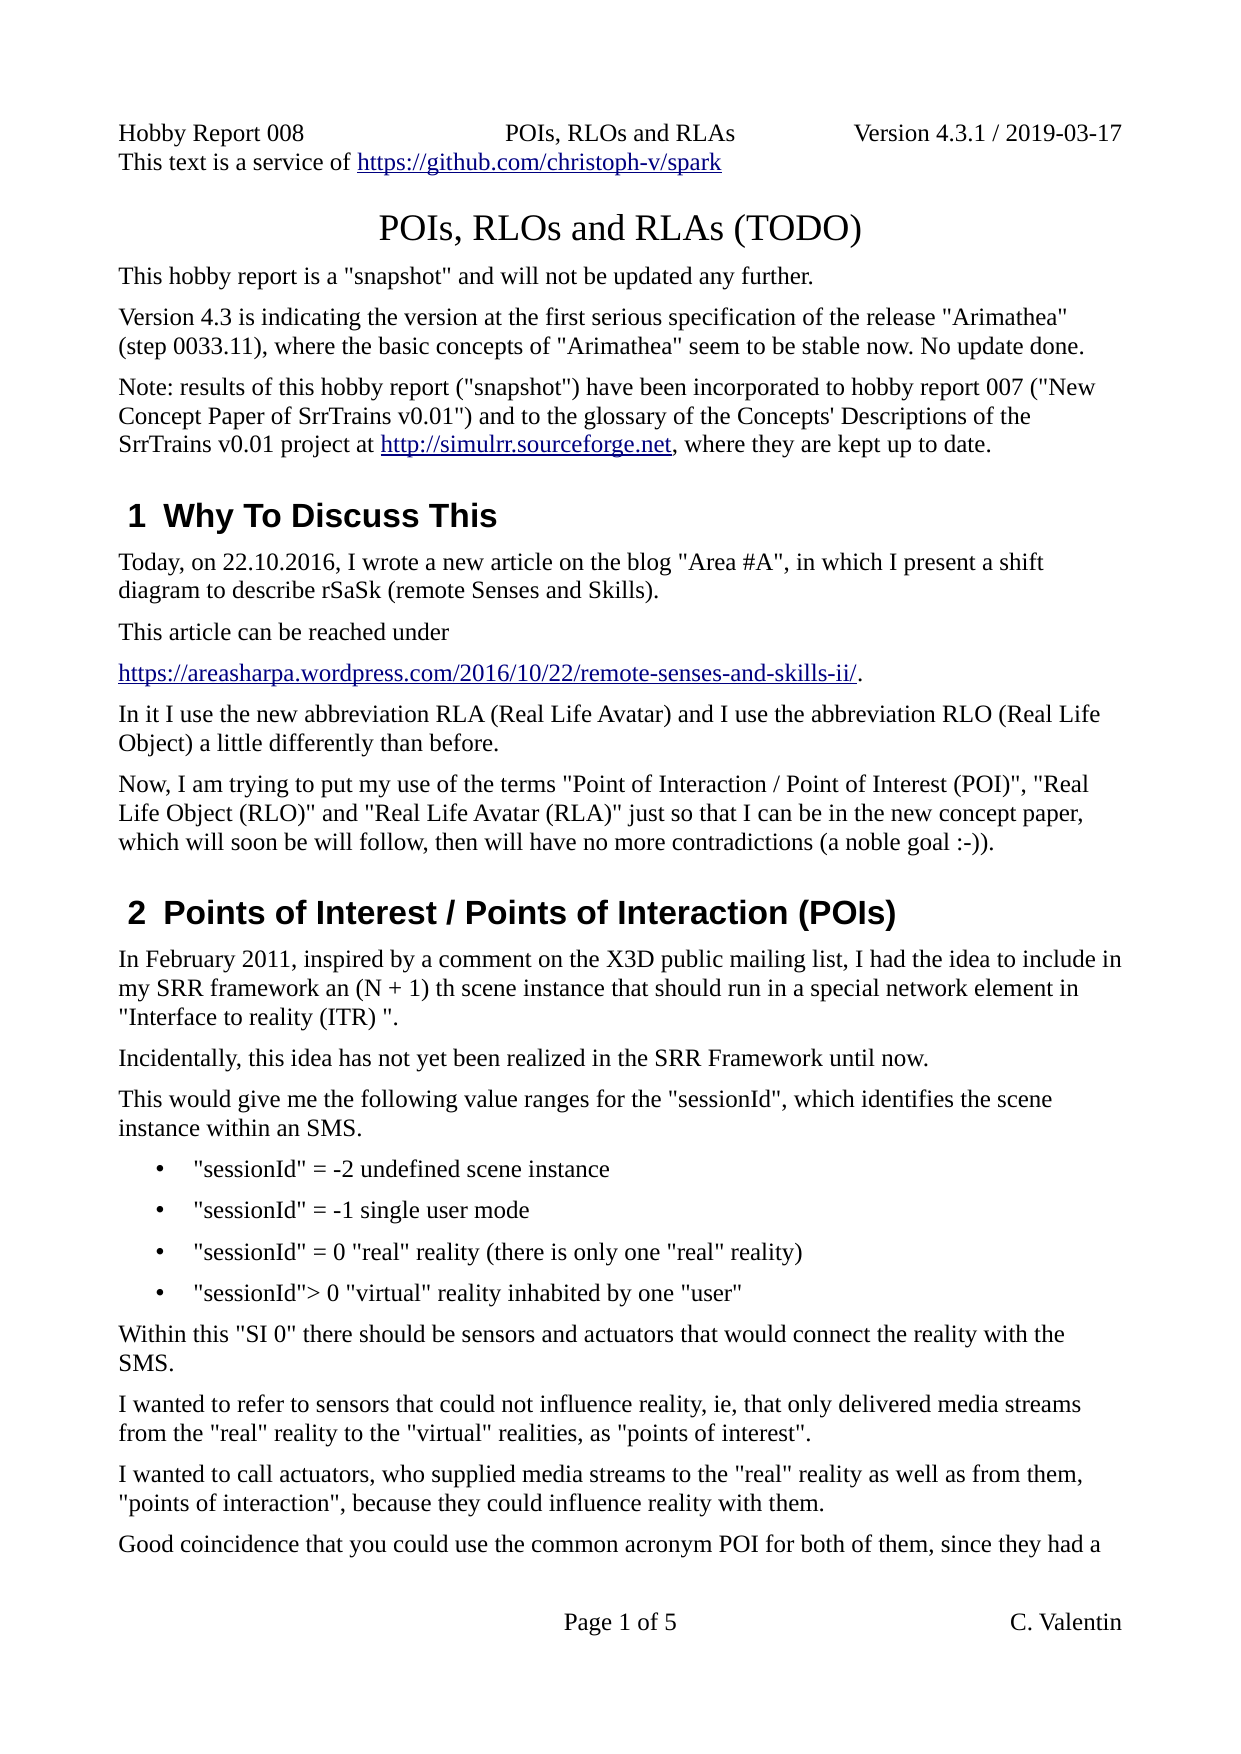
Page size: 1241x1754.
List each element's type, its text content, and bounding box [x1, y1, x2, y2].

subtitle Why To Discuss This [118, 496, 1122, 534]
text This hobby report is a "snapshot" and will not be updated any further. [118, 261, 1122, 289]
list "sessionId" = -1 single user mode [156, 1196, 1122, 1224]
text In it I use the new abbreviation RLA (Real Life Avatar) and I use the abbreviation RLO (Real Life Object) a little differently than before. [118, 699, 1122, 757]
text This article can be reached under [118, 617, 1122, 646]
text I wanted to call actuators, who supplied media streams to the "real" reality as well as from them, "points of interaction", because they could influence reality with them. [118, 1459, 1122, 1517]
text Now, I am trying to put my use of the terms "Point of Interaction / Point of Interest (POI)", "Real Life Object (RLO)" and "Real Life Avatar (RLA)" just so that I can be in the new concept paper, which will soon be will follow, then will have no more contradictions (a noble goal :-)). [118, 769, 1122, 856]
list "sessionId" = -2 undefined scene instance [156, 1154, 1122, 1183]
text https://areasharpa.wordpress.com/2016/10/22/remote-senses-and-skills-ii/. [118, 658, 1122, 687]
text Note: results of this hobby report ("snapshot") have been incorporated to hobby report 007 ("New Concept Paper of SrrTrains v0.01") and to the glossary of the Concepts' Descriptions of the SrrTrains v0.01 project at http://simulrr.sourceforge.net, where they are kept up to date. [118, 372, 1122, 458]
text I wanted to refer to sensors that could not influence reality, ie, that only delivered media streams from the "real" reality to the "virtual" realities, as "points of interest". [118, 1389, 1122, 1447]
list "sessionId" = 0 "real" reality (there is only one "real" reality) [156, 1237, 1122, 1266]
text Good coincidence that you could use the common acronym POI for both of them, since they had a [118, 1529, 1122, 1558]
text Version 4.3 is indicating the version at the first serious specification of the release "Arimathea" (step 0033.11), where the basic concepts of "Arimathea" seem to be stable now. No update done. [118, 302, 1122, 359]
text Today, on 22.10.2016, I wrote a new article on the blog "Area #A", in which I present a shift diagram to describe rSaSk (remote Senses and Skills). [118, 547, 1122, 604]
text Incidentally, this idea has not yet been realized in the SRR Framework until now. [118, 1043, 1122, 1072]
list "sessionId"> 0 "virtual" reality inhabited by one "user" [156, 1278, 1122, 1307]
text In February 2011, inspired by a comment on the X3D public mailing list, I had the idea to include in my SRR framework an (N + 1) th scene instance that should run in a special network element in "Interface to reality (ITR) ". [118, 944, 1122, 1031]
text Within this "SI 0" there should be sensors and actuators that would connect the reality with the SMS. [118, 1319, 1122, 1377]
text POIs, RLOs and RLAs (TODO) [118, 205, 1122, 248]
text This would give me the following value ranges for the "sessionId", which identifies the scene instance within an SMS. [118, 1084, 1122, 1142]
subtitle Points of Interest / Points of Interaction (POIs) [118, 893, 1122, 932]
